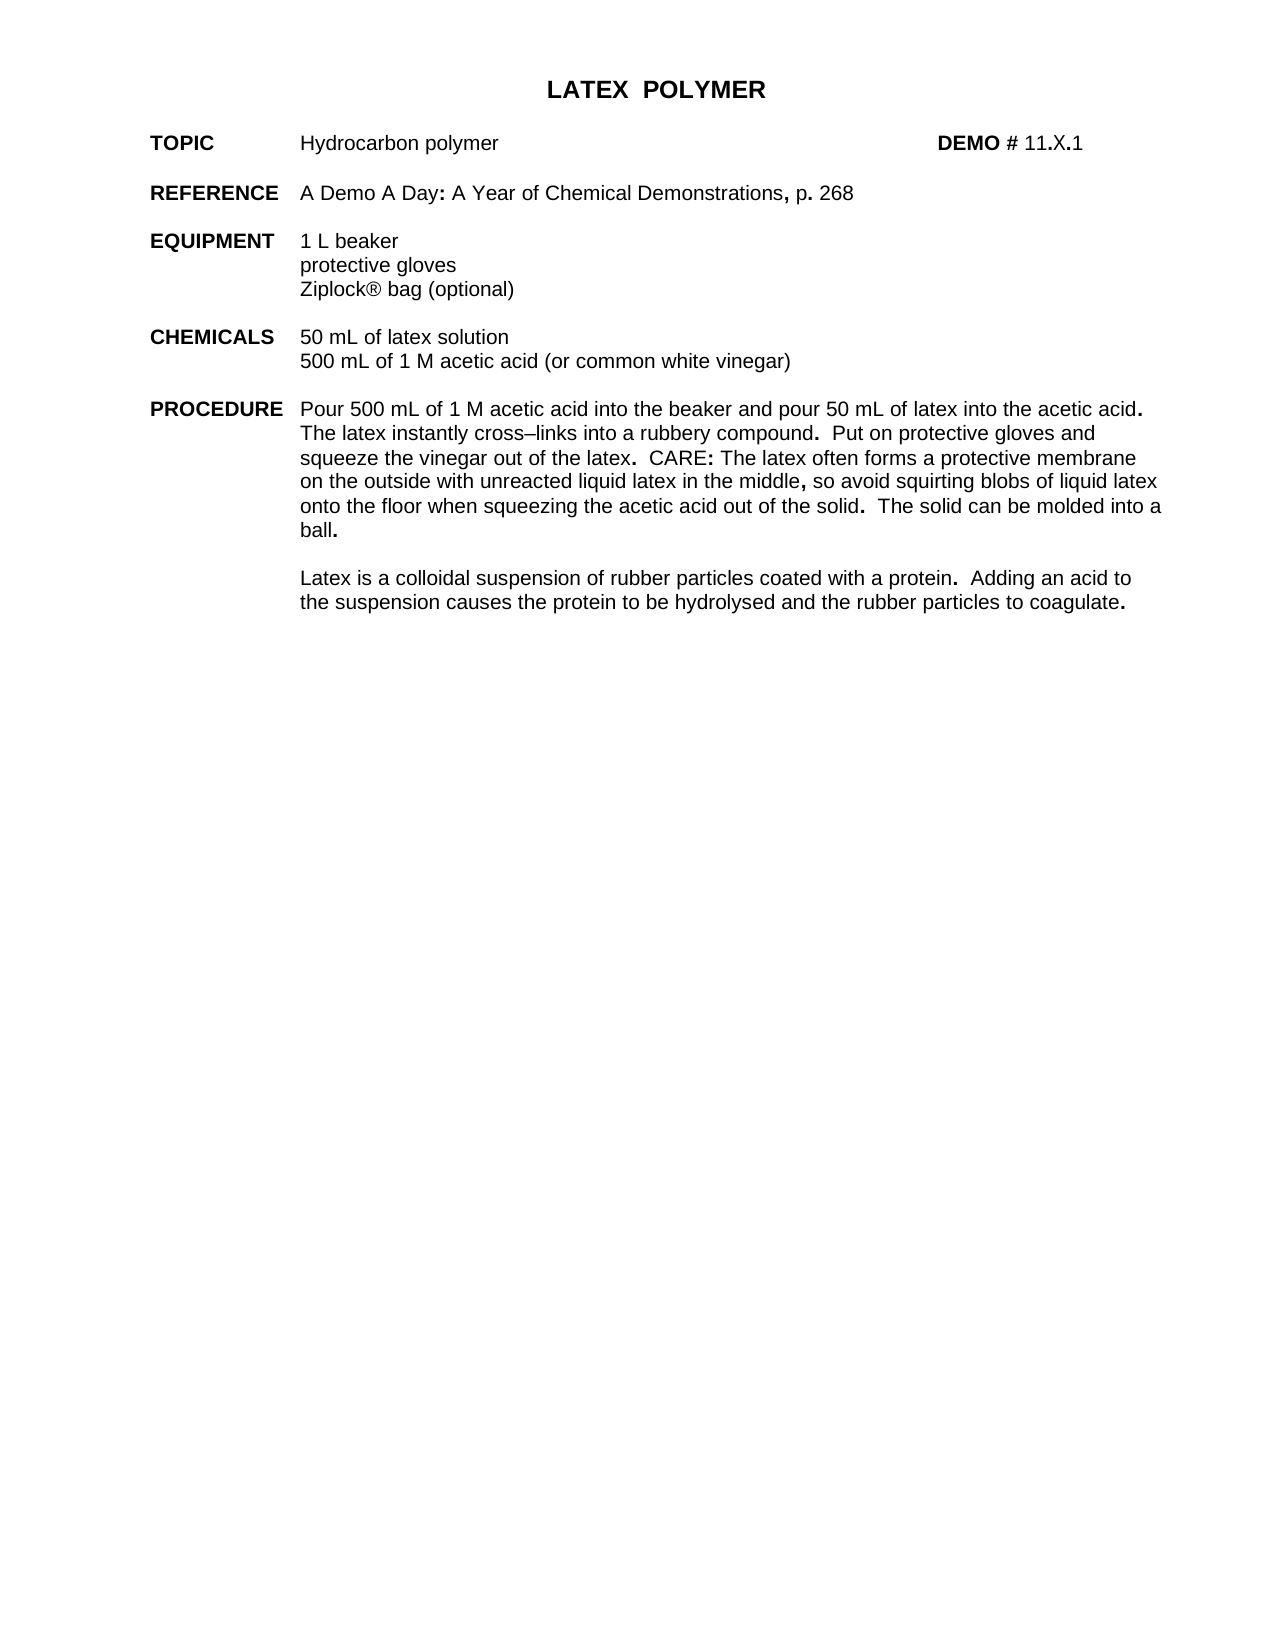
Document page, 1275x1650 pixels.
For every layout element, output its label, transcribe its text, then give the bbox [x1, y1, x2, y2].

text TOPIC Hydrocarbon polymer DEMO # 11.X.1 [150, 128, 1162, 157]
text PROCEDURE Pour 500 mL of 1 M acetic acid into the beaker and pour 50 mL of latex into the acetic acid. The latex instantly cross–links into a rubbery compound. Put on protective gloves and squeeze the vinegar out of the latex. CARE: The latex often forms a protective membrane on the outside with unreacted liquid latex in the middle, so avoid squirting blobs of liquid latex onto the floor when squeezing the acetic acid out of the solid. The solid can be molded into a ball. [150, 397, 1162, 542]
text EQUIPMENT 1 L beaker [150, 229, 1162, 253]
text 500 mL of 1 M acetic acid (or common white vinegar) [150, 349, 1162, 373]
text CHEMICALS 50 mL of latex solution [150, 325, 1162, 349]
text Latex is a colloidal suspension of rubber particles coated with a protein. Adding an acid to the suspension causes the protein to be hydrolysed and the rubber particles to coagulate. [300, 566, 1162, 614]
text LATEX POLYMER [150, 75, 1162, 104]
text REFERENCE A Demo A Day: A Year of Chemical Demonstrations, p. 268 [150, 181, 1162, 205]
text Ziplock® bag (optional) [150, 277, 1162, 301]
text protective gloves [150, 253, 1162, 277]
